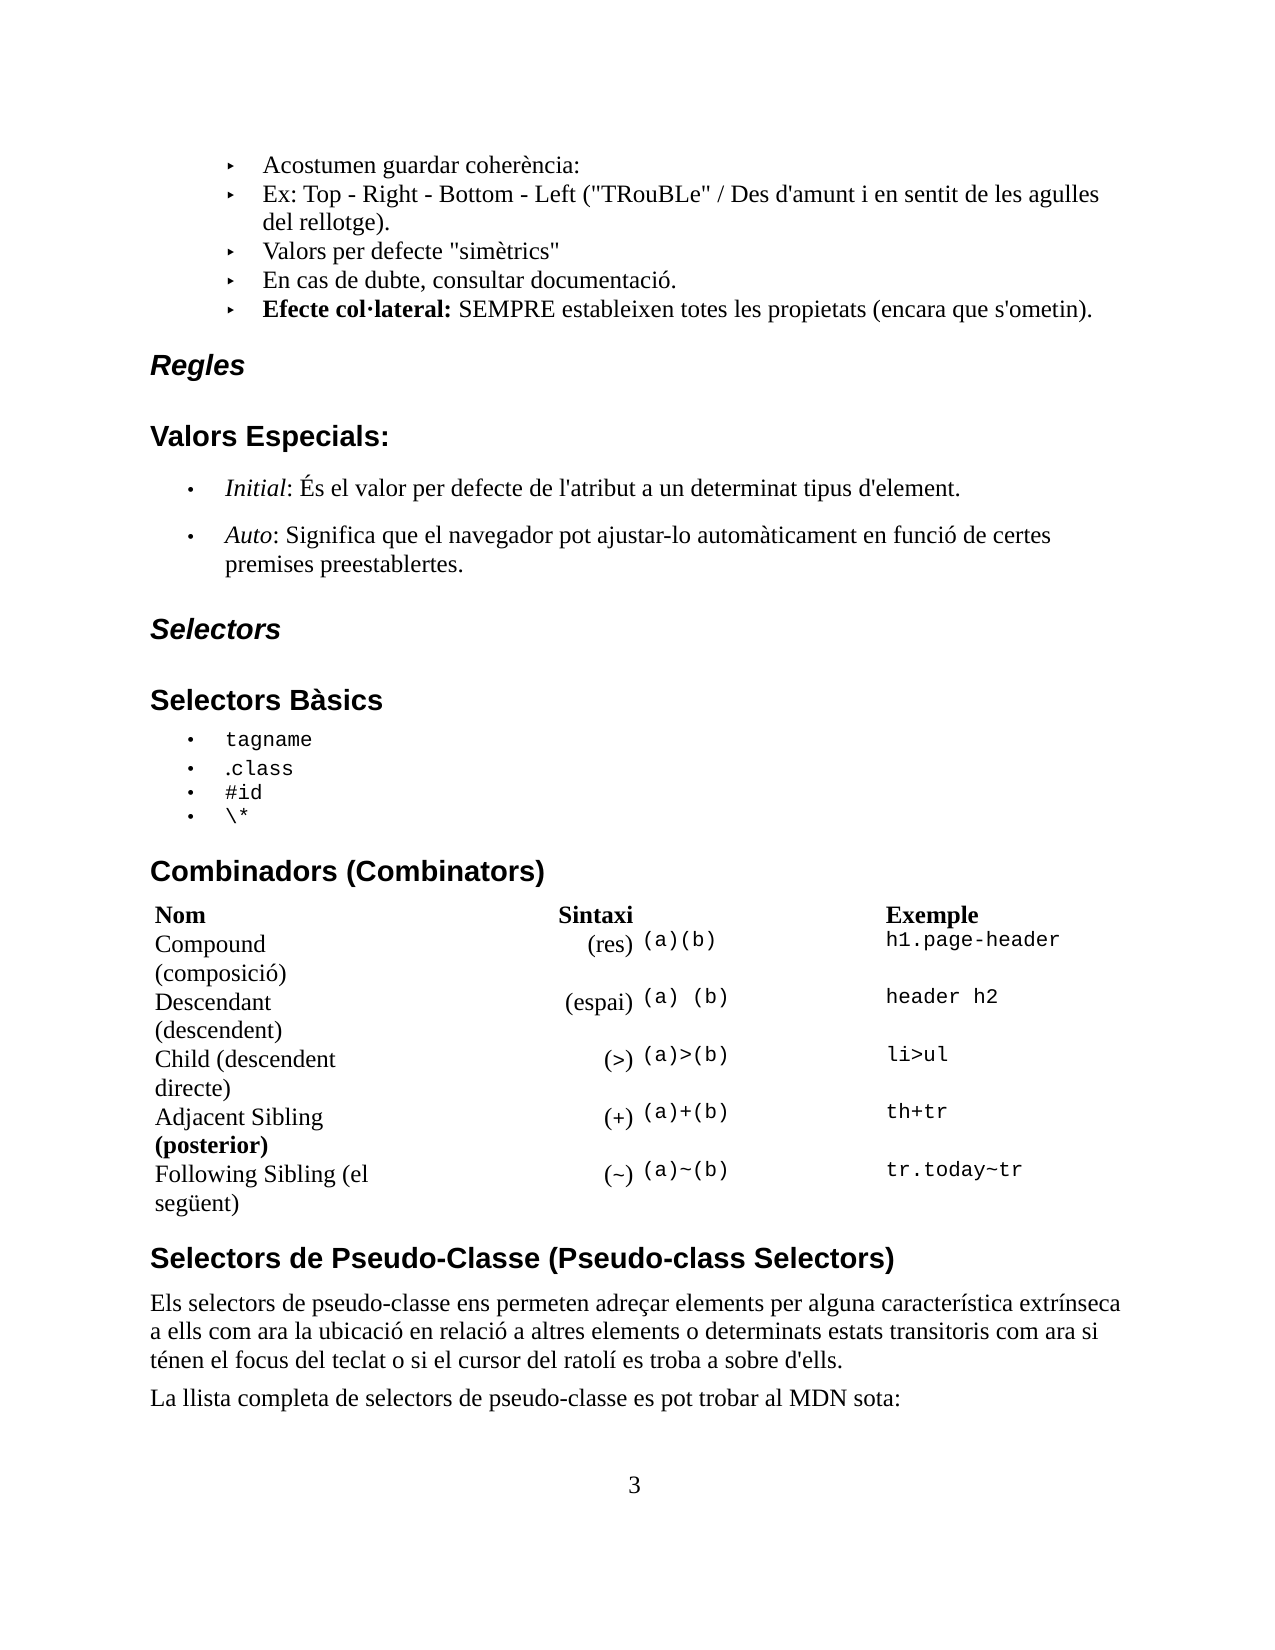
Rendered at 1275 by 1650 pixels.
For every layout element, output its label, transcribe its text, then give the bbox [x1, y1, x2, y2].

table_cell tr.today~tr [881, 1159, 1125, 1217]
table_cell (res) [394, 929, 637, 987]
subtitle Combinadors (Combinators) [150, 854, 1125, 888]
list Acostumen guardar coherència: [225, 150, 1125, 179]
table_cell (~) [394, 1159, 637, 1217]
table_cell (a)~(b) [638, 1159, 881, 1217]
list \* [187, 806, 1125, 829]
table_cell Adjacent Sibling (posterior) [150, 1102, 394, 1159]
table_header Exemple [881, 900, 1125, 929]
list Ex: Top - Right - Bottom - Left ("TRouBLe" / Des d'amunt i en sentit de les agulles del rellotge). [225, 179, 1125, 236]
list En cas de dubte, consultar documentació. [225, 265, 1125, 294]
text La llista completa de selectors de pseudo-classe es pot trobar al MDN sota: [150, 1383, 1125, 1412]
table_cell Descendant (descendent) [150, 987, 394, 1044]
table_header Nom [150, 900, 394, 929]
list Efecte col·lateral: SEMPRE estableixen totes les propietats (encara que s'ometin). [225, 294, 1125, 322]
table_cell (a) (b) [638, 987, 881, 1044]
subtitle Regles [150, 347, 1125, 381]
table_header [638, 900, 881, 929]
table_cell (a)+(b) [638, 1102, 881, 1159]
subtitle Selectors [150, 612, 1125, 645]
table_cell (+) [394, 1102, 637, 1159]
table_cell (a)(b) [638, 929, 881, 987]
table_cell (a)>(b) [638, 1044, 881, 1102]
subtitle Selectors Bàsics [150, 683, 1125, 716]
list .class [187, 752, 1125, 782]
list Initial: És el valor per defecte de l'atribut a un determinat tipus d'element. [187, 473, 1125, 502]
list Auto: Significa que el navegador pot ajustar-lo automàticament en funció de certes premises preestablertes. [187, 520, 1125, 578]
table_cell li>ul [881, 1044, 1125, 1102]
subtitle Valors Especials: [150, 418, 1125, 452]
table_cell Following Sibling (el següent) [150, 1159, 394, 1217]
table_cell h1.page-header [881, 929, 1125, 987]
table_cell (espai) [394, 987, 637, 1044]
list tagname [187, 729, 1125, 752]
text Els selectors de pseudo-classe ens permeten adreçar elements per alguna característica extrínseca a ells com ara la ubicació en relació a altres elements o determinats estats transitoris com ara si ténen el focus del teclat o si el cursor del ratolí es troba a sobre d'ells. [150, 1288, 1125, 1374]
table_header Sintaxi [394, 900, 637, 929]
table_cell (>) [394, 1044, 637, 1102]
subtitle Selectors de Pseudo-Classe (Pseudo-class Selectors) [150, 1242, 1125, 1275]
table_cell header h2 [881, 987, 1125, 1044]
list #id [187, 782, 1125, 806]
table_cell th+tr [881, 1102, 1125, 1159]
table_cell Child (descendent directe) [150, 1044, 394, 1102]
table_cell Compound (composició) [150, 929, 394, 987]
list Valors per defecte "simètrics" [225, 236, 1125, 265]
